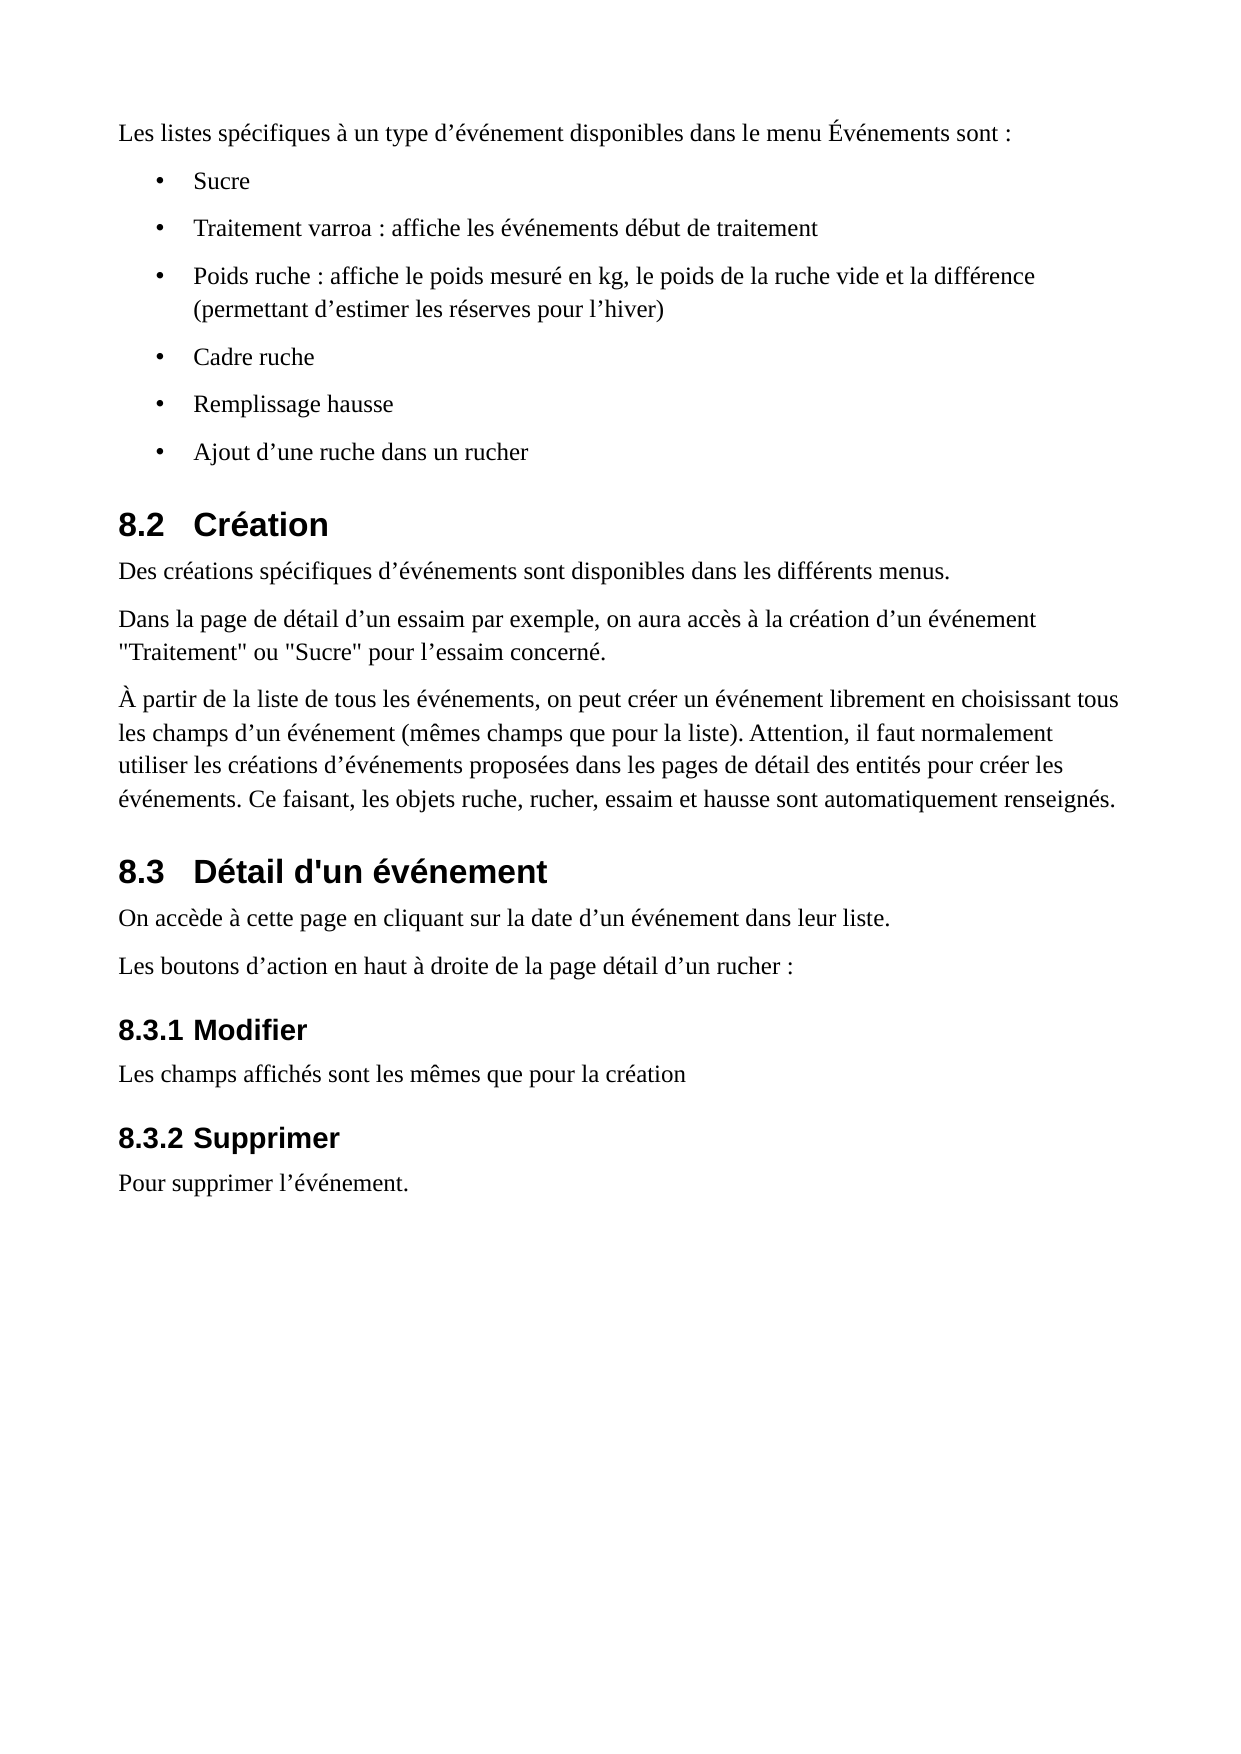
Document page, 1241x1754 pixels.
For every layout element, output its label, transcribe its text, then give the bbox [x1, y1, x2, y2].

list Poids ruche : affiche le poids mesuré en kg, le poids de la ruche vide et la différence (permettant d’estimer les réserves pour l’hiver) [156, 261, 1122, 323]
text Des créations spécifiques d’événements sont disponibles dans les différents menus. [118, 556, 1122, 585]
list Sucre [156, 166, 1122, 194]
text Les boutons d’action en haut à droite de la page détail d’un rucher : [118, 951, 1122, 979]
list Ajout d’une ruche dans un rucher [156, 437, 1122, 466]
text Pour supprimer l’événement. [118, 1168, 1122, 1196]
list Cadre ruche [156, 342, 1122, 370]
subtitle Modifier [118, 1013, 1122, 1047]
text Les listes spécifiques à un type d’événement disponibles dans le menu Événements sont : [118, 118, 1122, 147]
list Traitement varroa : affiche les événements début de traitement [156, 213, 1122, 242]
text On accède à cette page en cliquant sur la date d’un événement dans leur liste. [118, 903, 1122, 932]
text Dans la page de détail d’un essaim par exemple, on aura accès à la création d’un événement "Traitement" ou "Sucre" pour l’essaim concerné. [118, 604, 1122, 666]
text Les champs affichés sont les mêmes que pour la création [118, 1059, 1122, 1088]
subtitle Détail d'un événement [118, 852, 1122, 891]
list Remplissage hausse [156, 389, 1122, 418]
subtitle Création [118, 505, 1122, 544]
text À partir de la liste de tous les événements, on peut créer un événement librement en choisissant tous les champs d’un événement (mêmes champs que pour la liste). Attention, il faut normalement utiliser les créations d’événements proposées dans les pages de détail des entités pour créer les événements. Ce faisant, les objets ruche, rucher, essaim et hausse sont automatiquement renseignés. [118, 684, 1122, 812]
subtitle Supprimer [118, 1121, 1122, 1155]
